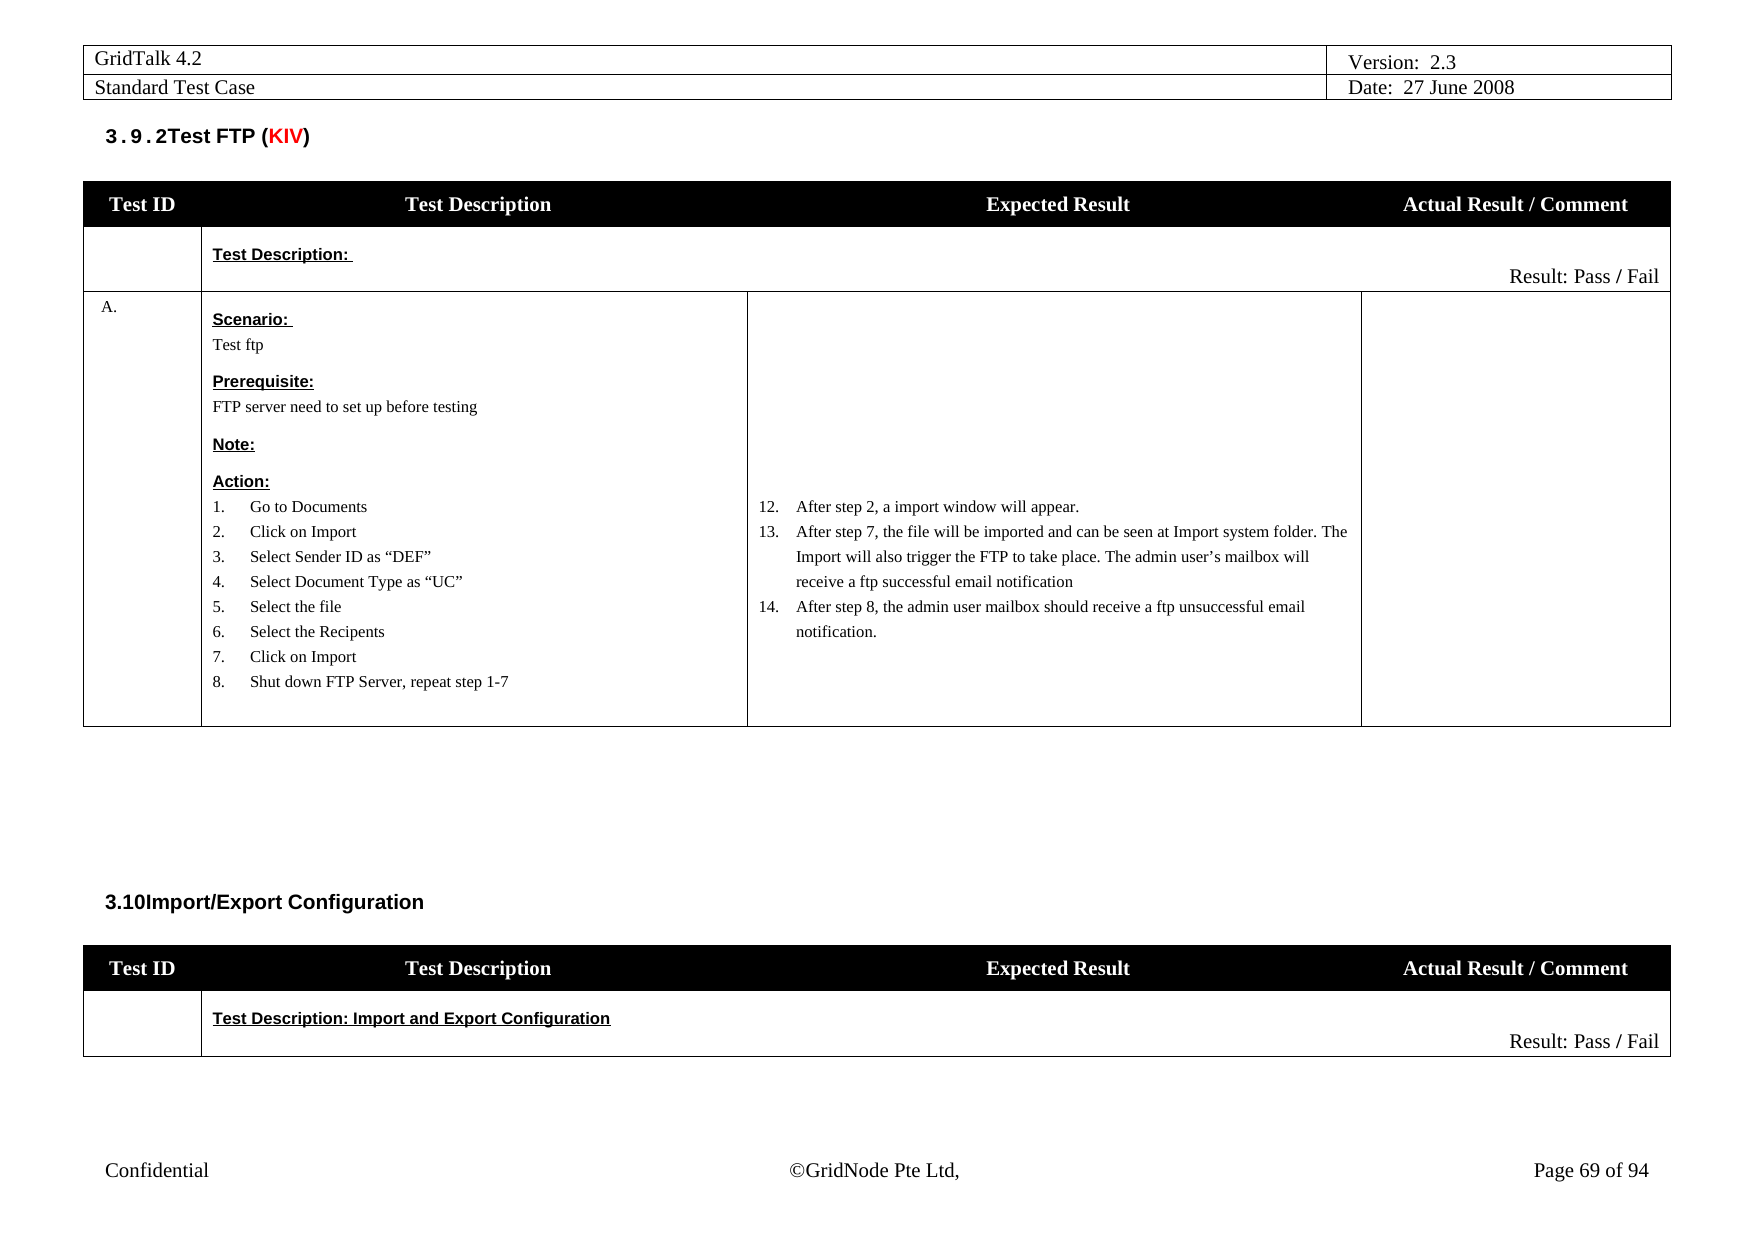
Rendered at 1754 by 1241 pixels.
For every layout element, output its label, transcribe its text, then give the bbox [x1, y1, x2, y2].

table_header Expected Result [756, 945, 1361, 990]
table_header Actual Result / Comment [1362, 945, 1670, 990]
table_cell Test Description: Result: Pass / Fail [202, 227, 1670, 291]
table_cell [748, 292, 1361, 491]
table_header Test Description [202, 181, 755, 226]
subtitle Test FTP (KIV) [105, 124, 1649, 149]
table_cell Test Description: Import and Export Configuration Result: Pass / Fail [202, 991, 1670, 1056]
table_header Test ID [84, 181, 201, 226]
table_cell [84, 292, 201, 491]
table_cell Go to Documents Click on Import Select Sender ID as “DEF” Select Document Type as “UC” Select the file Select the Recipents Click on Import Shut down FTP Server, repeat step 1-7 [202, 491, 747, 691]
table_cell Scenario: Test ftp Prerequisite: FTP server need to set up before testing Note: Action: [202, 292, 747, 491]
table_cell [1362, 491, 1670, 691]
table_cell [202, 691, 747, 726]
table_cell [84, 991, 201, 1056]
table_header Test Description [202, 945, 755, 990]
subtitle Import/Export Configuration [105, 889, 1649, 914]
table_header Actual Result / Comment [1362, 181, 1670, 226]
table_cell [1362, 292, 1670, 491]
table_cell [748, 691, 1361, 726]
table_cell After step 2, a import window will appear. After step 7, the file will be imported and can be seen at Import system folder. The Import will also trigger the FTP to take place. The admin user’s mailbox will receive a ftp successful email notification After step 8, the admin user mailbox should receive a ftp unsuccessful email notification. [748, 491, 1361, 691]
table_header Expected Result [756, 181, 1361, 226]
table_cell [84, 491, 201, 691]
table_header Test ID [84, 945, 201, 990]
table_cell [1362, 691, 1670, 726]
table_cell [84, 691, 201, 726]
table_cell [84, 227, 201, 291]
